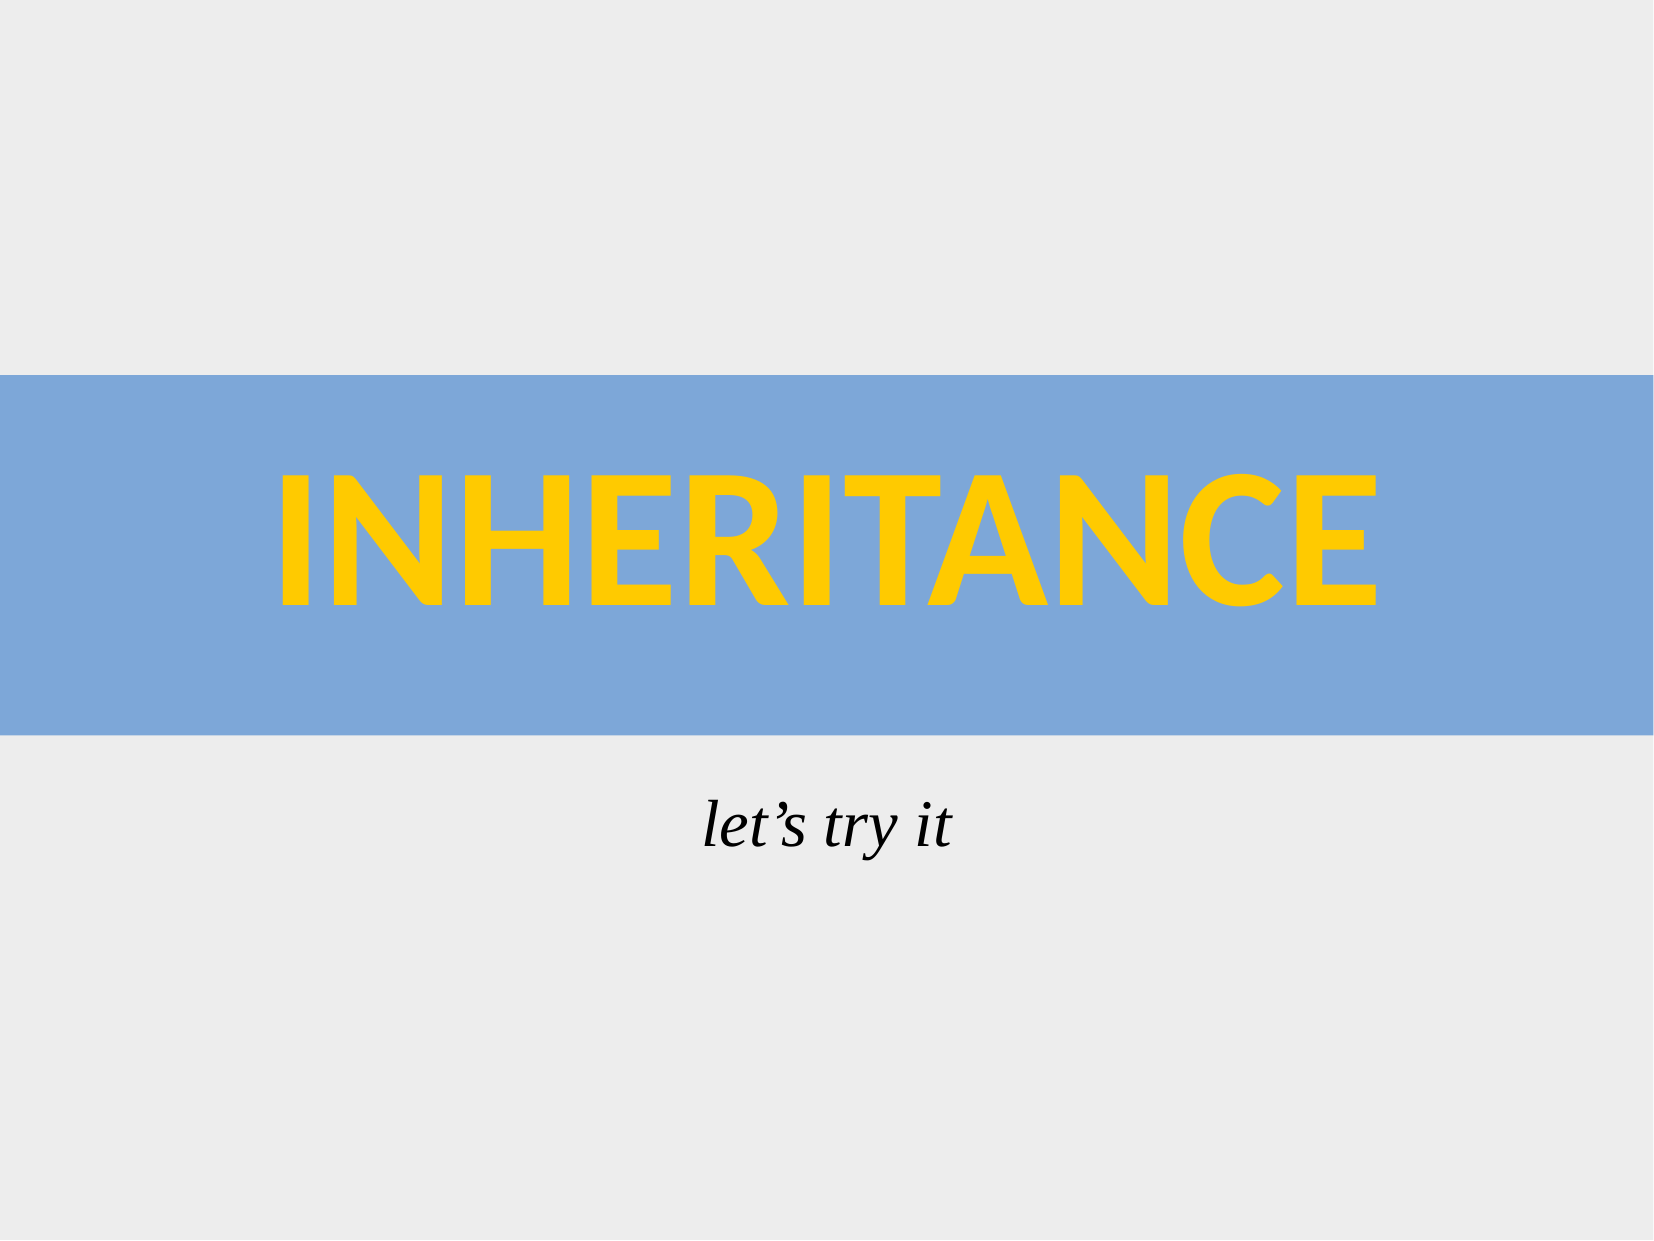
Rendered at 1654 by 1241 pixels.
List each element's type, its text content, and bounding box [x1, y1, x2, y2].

text_box INHERITANCE [0, 375, 1654, 736]
text_box let’s try it [0, 780, 1654, 869]
